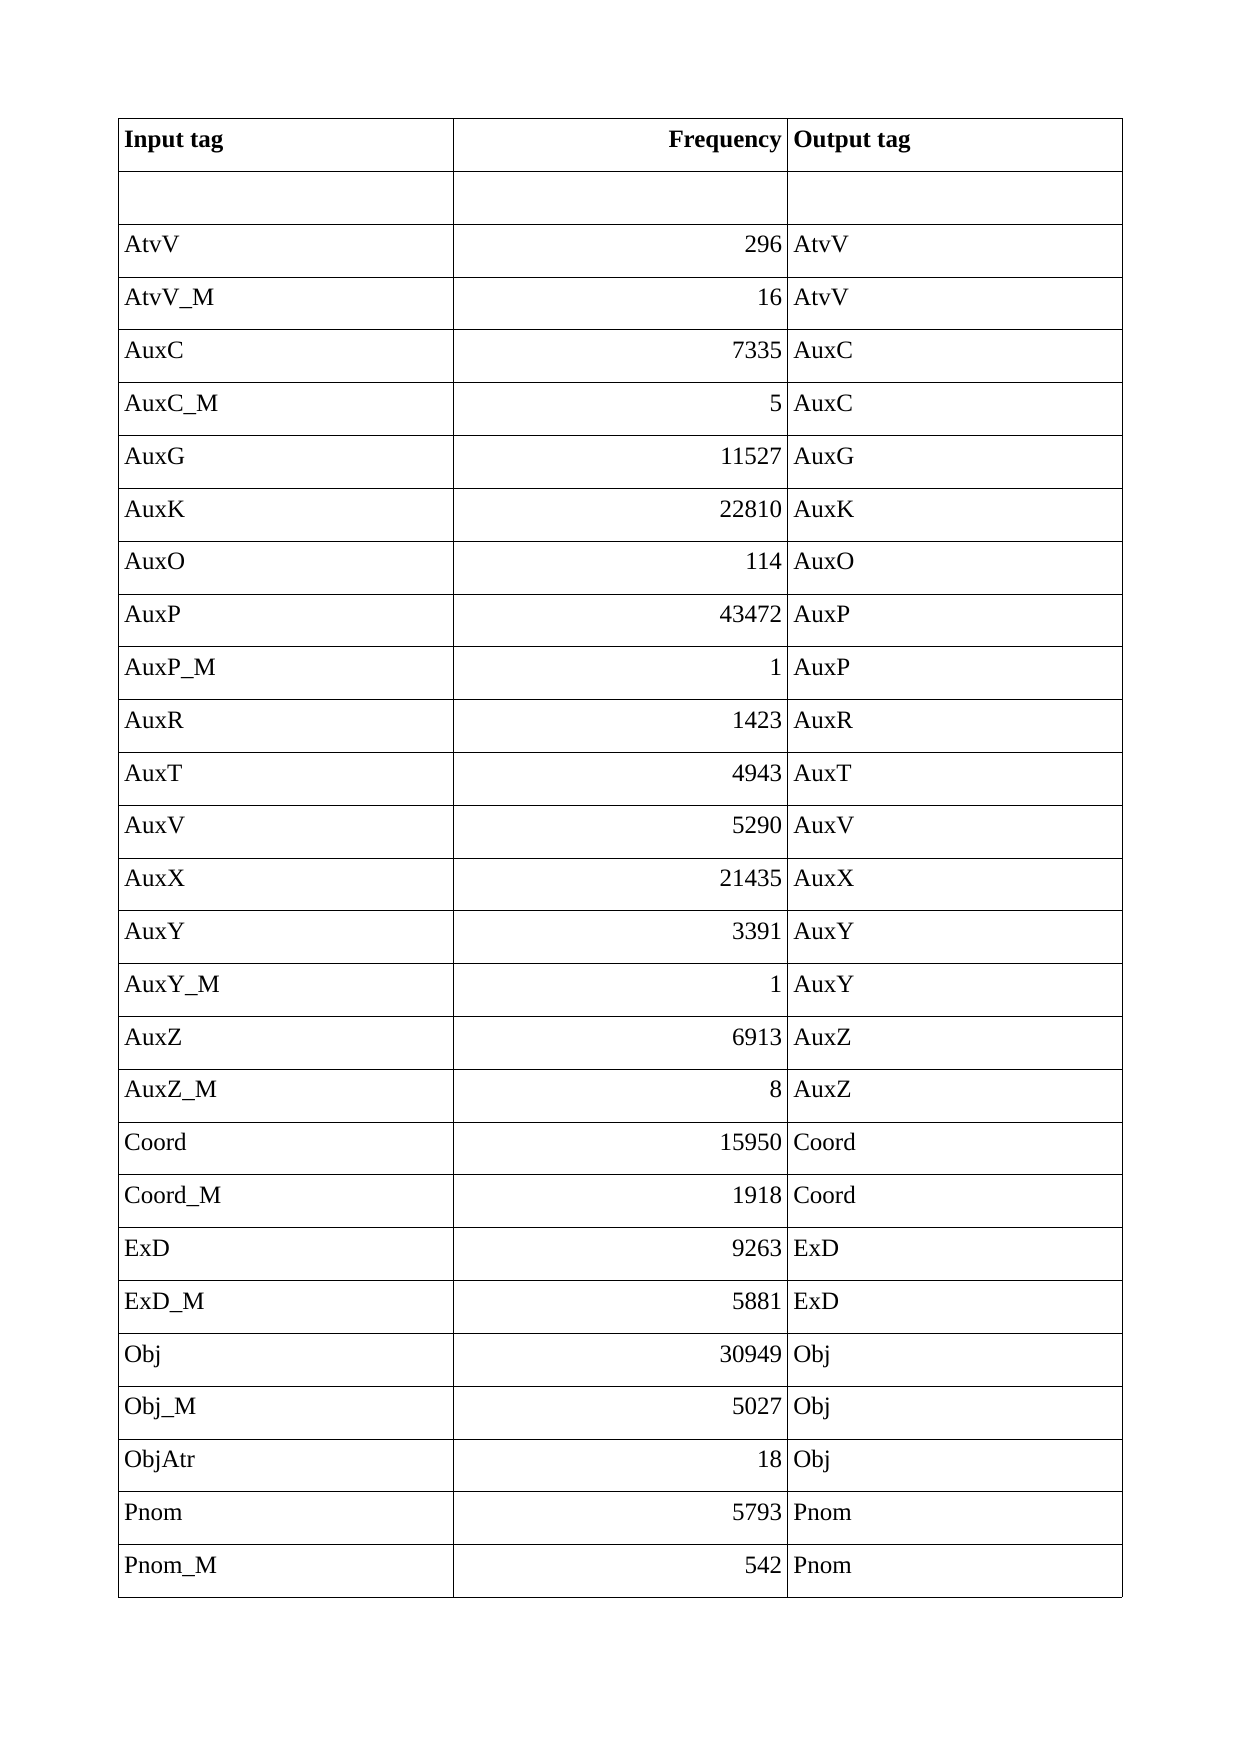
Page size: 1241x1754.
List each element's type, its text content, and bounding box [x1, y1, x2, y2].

table_cell AuxX [119, 859, 453, 910]
table_cell Obj [788, 1387, 1122, 1438]
table_cell 11527 [454, 436, 787, 488]
table_cell 8 [454, 1070, 787, 1122]
table_cell Obj [788, 1440, 1122, 1491]
table_cell 22810 [454, 489, 787, 541]
table_cell AuxG [119, 436, 453, 488]
table_cell AuxT [788, 753, 1122, 805]
table_cell 3391 [454, 911, 787, 963]
table_cell 1 [454, 647, 787, 699]
table_cell 5290 [454, 806, 787, 857]
table_cell 1918 [454, 1175, 787, 1227]
table_cell AuxP [788, 595, 1122, 646]
table_cell AuxK [788, 489, 1122, 541]
table_cell 5793 [454, 1492, 787, 1544]
table_cell AuxZ_M [119, 1070, 453, 1122]
table_cell AuxZ [788, 1070, 1122, 1122]
table_cell AuxV [119, 806, 453, 857]
table_cell [119, 172, 453, 224]
table_cell 5881 [454, 1281, 787, 1333]
table_cell 1423 [454, 700, 787, 752]
table_cell Pnom [788, 1492, 1122, 1544]
table_cell AuxC [788, 383, 1122, 435]
table_cell 114 [454, 542, 787, 593]
table_cell AuxG [788, 436, 1122, 488]
table_cell ExD [788, 1228, 1122, 1280]
table_cell 1 [454, 964, 787, 1016]
table_cell AuxC [788, 330, 1122, 382]
table_cell AuxO [788, 542, 1122, 593]
table_cell ExD [119, 1228, 453, 1280]
table_cell AtvV [119, 225, 453, 277]
table_cell [454, 172, 787, 224]
table_cell [788, 172, 1122, 224]
table_cell AuxO [119, 542, 453, 593]
table_cell Obj [788, 1334, 1122, 1386]
table_cell 7335 [454, 330, 787, 382]
table_cell Coord [788, 1123, 1122, 1174]
table_cell Coord_M [119, 1175, 453, 1227]
table_cell Pnom [119, 1492, 453, 1544]
table_cell AuxV [788, 806, 1122, 857]
table_cell AuxY [788, 911, 1122, 963]
table_header Input tag [119, 119, 453, 171]
table_cell 6913 [454, 1017, 787, 1069]
table_cell 5 [454, 383, 787, 435]
table_cell AuxY [119, 911, 453, 963]
table_cell AuxX [788, 859, 1122, 910]
table_cell AuxP [119, 595, 453, 646]
table_cell 30949 [454, 1334, 787, 1386]
table_header Output tag [788, 119, 1122, 171]
table_cell 9263 [454, 1228, 787, 1280]
table_cell AuxZ [119, 1017, 453, 1069]
table_cell 5027 [454, 1387, 787, 1438]
table_cell AuxP [788, 647, 1122, 699]
table_cell ExD [788, 1281, 1122, 1333]
table_cell AtvV [788, 225, 1122, 277]
table_cell Pnom_M [119, 1545, 453, 1597]
table_cell AtvV_M [119, 278, 453, 329]
table_cell 296 [454, 225, 787, 277]
table_cell 21435 [454, 859, 787, 910]
table_cell AuxK [119, 489, 453, 541]
table_cell AuxR [788, 700, 1122, 752]
table_cell Obj_M [119, 1387, 453, 1438]
table_cell AuxY [788, 964, 1122, 1016]
table_cell AuxR [119, 700, 453, 752]
table_cell Obj [119, 1334, 453, 1386]
table_cell Coord [788, 1175, 1122, 1227]
table_cell AuxP_M [119, 647, 453, 699]
table_cell 542 [454, 1545, 787, 1597]
table_cell 4943 [454, 753, 787, 805]
table_cell AuxC_M [119, 383, 453, 435]
table_cell 18 [454, 1440, 787, 1491]
table_cell ExD_M [119, 1281, 453, 1333]
table_cell AuxY_M [119, 964, 453, 1016]
table_cell AtvV [788, 278, 1122, 329]
table_cell 43472 [454, 595, 787, 646]
table_cell 15950 [454, 1123, 787, 1174]
table_header Frequency [454, 119, 787, 171]
table_cell AuxC [119, 330, 453, 382]
table_cell Pnom [788, 1545, 1122, 1597]
table_cell Coord [119, 1123, 453, 1174]
table_cell ObjAtr [119, 1440, 453, 1491]
table_cell 16 [454, 278, 787, 329]
table_cell AuxT [119, 753, 453, 805]
table_cell AuxZ [788, 1017, 1122, 1069]
